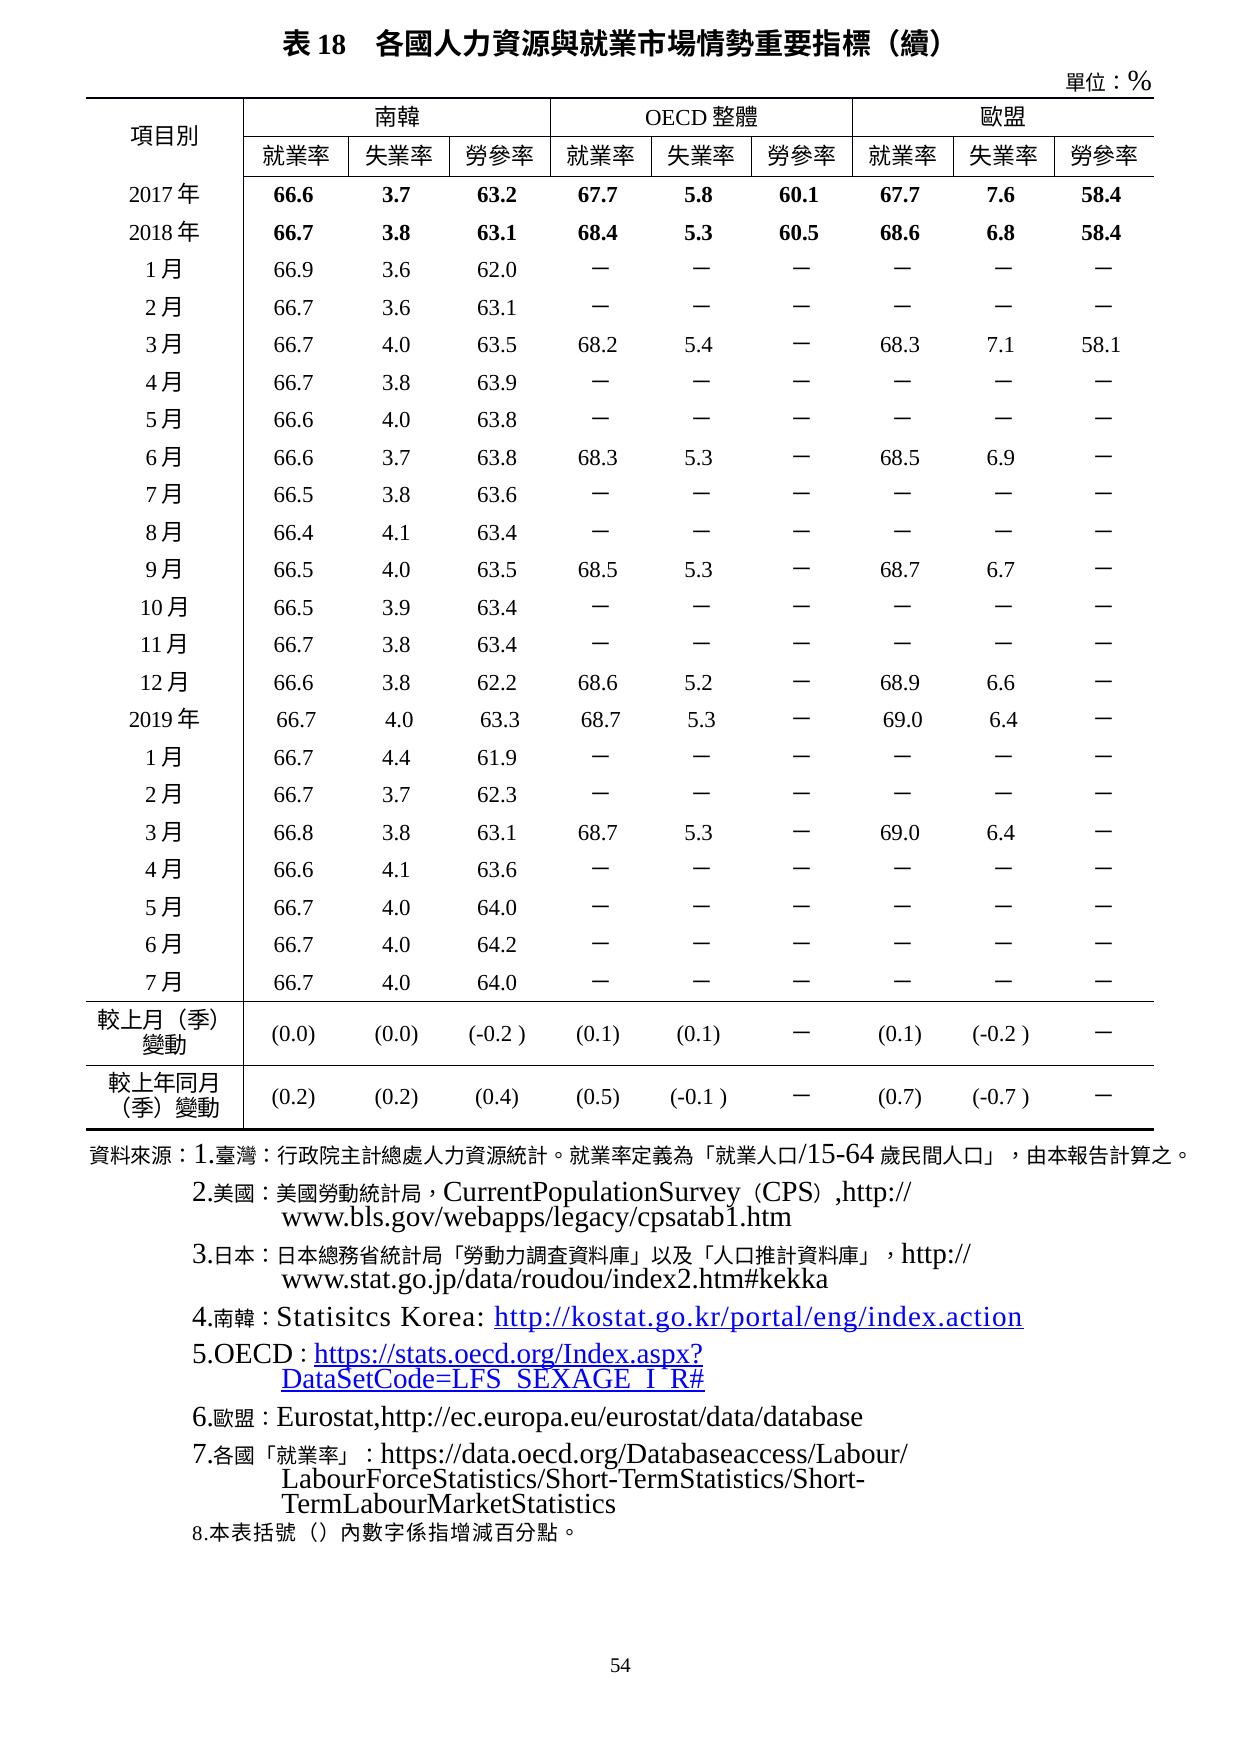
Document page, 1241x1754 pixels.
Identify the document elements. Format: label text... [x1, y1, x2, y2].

table_cell － [752, 964, 852, 1001]
table_cell － [550, 514, 651, 551]
table_cell － [1054, 776, 1154, 814]
table_cell 5.2 [651, 664, 752, 701]
table_cell 66.5 [244, 551, 349, 589]
table_cell 1月 [86, 739, 243, 776]
table_cell 66.6 [244, 664, 349, 701]
table_cell － [1054, 626, 1154, 664]
table_cell 5.3 [651, 439, 752, 476]
table_cell 6月 [86, 439, 243, 476]
table_cell 66.9 [244, 251, 349, 289]
table_cell 63.6 [449, 851, 550, 889]
table_cell 2019年 [86, 701, 243, 739]
table_cell 66.8 [244, 814, 349, 851]
table_cell 60.5 [752, 214, 852, 251]
table_cell － [1054, 701, 1154, 739]
table_cell 68.7 [852, 551, 953, 589]
table_cell 4.0 [349, 326, 449, 364]
table_cell 2018年 [86, 214, 243, 251]
table_cell 66.7 [244, 889, 349, 926]
table_cell － [550, 776, 651, 814]
table_cell 68.6 [852, 214, 953, 251]
table_cell 66.7 [244, 926, 349, 964]
table_cell (-0.2 ) [449, 1002, 550, 1065]
table_cell － [1054, 514, 1154, 551]
table_cell － [953, 476, 1054, 514]
table_cell － [1054, 251, 1154, 289]
table_cell 2017年 [86, 176, 243, 214]
table_cell (0.2) [244, 1066, 349, 1128]
table_cell 5.3 [651, 214, 752, 251]
table_cell － [752, 326, 852, 364]
table_cell 3.7 [349, 177, 449, 214]
table_cell 63.2 [449, 177, 550, 214]
table_cell 3.8 [349, 364, 449, 401]
table_cell 66.4 [244, 514, 349, 551]
table_cell － [1054, 589, 1154, 626]
text 8.本表括號（）內數字係指增減百分點。 [192, 1518, 1063, 1546]
table_header 項目別 [86, 99, 243, 176]
table_cell － [550, 889, 651, 926]
table_cell 較上月（季） 變動 [86, 1002, 243, 1065]
table_cell 67.7 [852, 177, 953, 214]
table_cell 63.9 [449, 364, 550, 401]
table_cell － [953, 401, 1054, 439]
table_header 南韓 [244, 99, 550, 136]
table_cell － [1054, 401, 1154, 439]
text 2.美國：美國勞動統計局，CurrentPopulationSurvey（CPS）,http://www.bls.gov/webapps/legacy/cpsatab1.htm [192, 1181, 1063, 1231]
table_cell － [953, 514, 1054, 551]
text 資料來源：1.臺灣：行政院主計總處人力資源統計。就業率定義為「就業人口/15-64歲民間人口」，由本報告計算之。 [89, 1143, 1181, 1168]
table_cell 66.6 [244, 177, 349, 214]
table_cell － [953, 926, 1054, 964]
table_cell － [752, 739, 852, 776]
table_cell 4.0 [349, 701, 449, 739]
table_cell － [752, 551, 852, 589]
table_cell 就業率 [244, 137, 348, 176]
table_cell 2月 [86, 776, 243, 814]
text 6.歐盟：Eurostat,http://ec.europa.eu/eurostat/data/database [192, 1406, 1063, 1431]
table_cell 3.8 [349, 814, 449, 851]
table_cell － [852, 401, 953, 439]
table_cell 62.3 [449, 776, 550, 814]
table_cell － [651, 589, 752, 626]
table_cell 68.3 [852, 326, 953, 364]
table_cell 4.0 [349, 926, 449, 964]
table_cell (0.1) [550, 1002, 651, 1065]
table_cell 6.4 [953, 701, 1054, 739]
table_cell 3.7 [349, 439, 449, 476]
table_cell 63.5 [449, 326, 550, 364]
table_cell 4.0 [349, 401, 449, 439]
table_cell 8月 [86, 514, 243, 551]
table_cell 66.6 [244, 439, 349, 476]
table_cell 63.4 [449, 626, 550, 664]
table_cell 68.7 [550, 814, 651, 851]
table_cell － [953, 251, 1054, 289]
table_cell 66.7 [244, 964, 349, 1001]
table_cell 失業率 [652, 137, 751, 176]
table_cell － [752, 1066, 852, 1128]
table_cell － [852, 476, 953, 514]
table_cell 66.6 [244, 401, 349, 439]
table_cell 68.2 [550, 326, 651, 364]
table_cell (-0.2 ) [953, 1002, 1054, 1065]
table_cell － [550, 476, 651, 514]
table_cell － [852, 289, 953, 326]
table_cell － [852, 514, 953, 551]
table_cell (0.1) [852, 1002, 953, 1065]
table_cell 4.0 [349, 889, 449, 926]
table_cell 63.4 [449, 589, 550, 626]
table_cell － [752, 401, 852, 439]
table_cell － [752, 364, 852, 401]
table_cell － [752, 701, 852, 739]
table_cell 64.0 [449, 889, 550, 926]
table_cell － [852, 589, 953, 626]
table_cell － [1054, 439, 1154, 476]
table_cell － [752, 476, 852, 514]
table_cell 66.7 [244, 214, 349, 251]
table_cell － [1054, 551, 1154, 589]
table_cell 66.5 [244, 589, 349, 626]
table_cell － [550, 251, 651, 289]
table_cell － [852, 851, 953, 889]
table_cell － [752, 514, 852, 551]
table_cell 失業率 [954, 137, 1054, 176]
table_cell － [852, 626, 953, 664]
table_cell 64.2 [449, 926, 550, 964]
table_cell 58.1 [1054, 326, 1154, 364]
table_cell 3月 [86, 326, 243, 364]
table_cell － [752, 664, 852, 701]
table_cell 66.7 [244, 739, 349, 776]
table_cell － [1054, 926, 1154, 964]
table_cell 68.5 [550, 551, 651, 589]
table_cell 失業率 [349, 137, 449, 176]
table_cell 62.0 [449, 251, 550, 289]
table_cell － [852, 964, 953, 1001]
table_cell － [1054, 739, 1154, 776]
table_cell 69.0 [852, 701, 953, 739]
table_header 歐盟 [853, 99, 1154, 136]
table_cell － [953, 626, 1054, 664]
table_cell － [752, 814, 852, 851]
table_cell 66.6 [244, 851, 349, 889]
table_cell (0.4) [449, 1066, 550, 1128]
table_cell － [651, 251, 752, 289]
table_cell 3.6 [349, 289, 449, 326]
table_cell 63.3 [449, 701, 550, 739]
table_cell － [1054, 1066, 1154, 1128]
table_cell 6.4 [953, 814, 1054, 851]
table_cell 3月 [86, 814, 243, 851]
table_cell 69.0 [852, 814, 953, 851]
table_cell (0.0) [244, 1002, 349, 1065]
table_cell 5.3 [651, 701, 752, 739]
table_cell － [1054, 664, 1154, 701]
table_cell 66.7 [244, 364, 349, 401]
text 表18 各國人力資源與就業市場情勢重要指標（續） [177, 21, 1063, 63]
table_cell 68.4 [550, 214, 651, 251]
table_cell － [550, 289, 651, 326]
table_cell － [1054, 1002, 1154, 1065]
table_cell － [752, 1002, 852, 1065]
table_cell 64.0 [449, 964, 550, 1001]
table_cell 3.8 [349, 664, 449, 701]
table_cell 5月 [86, 401, 243, 439]
table_cell 就業率 [853, 137, 953, 176]
table_cell － [651, 889, 752, 926]
table_cell 1月 [86, 251, 243, 289]
table_cell － [651, 776, 752, 814]
table_cell － [852, 364, 953, 401]
table_cell 66.7 [244, 701, 349, 739]
table_cell 4.4 [349, 739, 449, 776]
table_cell － [651, 514, 752, 551]
table_cell 4.1 [349, 851, 449, 889]
table_cell － [550, 964, 651, 1001]
table_cell － [752, 251, 852, 289]
table_cell 5.4 [651, 326, 752, 364]
table_cell 66.7 [244, 326, 349, 364]
table_cell 58.4 [1054, 177, 1154, 214]
table_cell － [852, 739, 953, 776]
text 3.日本：日本總務省統計局「勞動力調査資料庫」以及「人口推計資料庫」，http://www.stat.go.jp/data/roudou/index2.htm#kekka [192, 1243, 1063, 1293]
table_cell 10月 [86, 589, 243, 626]
table_cell 3.8 [349, 626, 449, 664]
table_cell 63.4 [449, 514, 550, 551]
table_cell 63.1 [449, 214, 550, 251]
table_cell － [752, 439, 852, 476]
table_cell 7月 [86, 964, 243, 1001]
table_cell － [1054, 476, 1154, 514]
table_cell 2月 [86, 289, 243, 326]
table_cell 6.8 [953, 214, 1054, 251]
table_cell － [550, 401, 651, 439]
table_cell 4.0 [349, 551, 449, 589]
table_cell － [651, 364, 752, 401]
table_cell 6月 [86, 926, 243, 964]
table_cell － [953, 589, 1054, 626]
table_cell － [651, 851, 752, 889]
table_cell － [953, 776, 1054, 814]
table_cell 7.1 [953, 326, 1054, 364]
table_cell 6.7 [953, 551, 1054, 589]
text 單位：% [198, 63, 1151, 97]
table_cell － [1054, 289, 1154, 326]
table_cell － [752, 889, 852, 926]
table_cell 勞參率 [752, 137, 852, 176]
table_cell － [953, 364, 1054, 401]
table_cell 68.9 [852, 664, 953, 701]
table_cell － [752, 289, 852, 326]
table_cell (0.7) [852, 1066, 953, 1128]
table_cell － [651, 289, 752, 326]
table_cell 6.6 [953, 664, 1054, 701]
table_cell 66.7 [244, 776, 349, 814]
table_cell － [651, 401, 752, 439]
table_cell 66.5 [244, 476, 349, 514]
table_cell － [1054, 364, 1154, 401]
table_cell 12月 [86, 664, 243, 701]
table_cell 3.7 [349, 776, 449, 814]
table_cell 5.3 [651, 814, 752, 851]
table_cell － [550, 364, 651, 401]
table_cell 4月 [86, 851, 243, 889]
table_cell (0.5) [550, 1066, 651, 1128]
table_cell (-0.1 ) [651, 1066, 752, 1128]
table_cell 6.9 [953, 439, 1054, 476]
table_cell － [550, 851, 651, 889]
table_cell － [752, 851, 852, 889]
table_cell 68.3 [550, 439, 651, 476]
table_cell (0.0) [349, 1002, 449, 1065]
table_cell － [550, 589, 651, 626]
table_cell 63.5 [449, 551, 550, 589]
table_cell (-0.7 ) [953, 1066, 1054, 1128]
table_cell 4.1 [349, 514, 449, 551]
table_cell 58.4 [1054, 214, 1154, 251]
table_cell － [651, 476, 752, 514]
table_cell 4月 [86, 364, 243, 401]
table_header OECD整體 [551, 99, 852, 136]
table_cell － [852, 889, 953, 926]
table_cell 3.8 [349, 214, 449, 251]
table_cell 62.2 [449, 664, 550, 701]
table_cell － [1054, 889, 1154, 926]
table_cell 較上年同月（季）變動 [86, 1066, 243, 1128]
table_cell 68.6 [550, 664, 651, 701]
table_cell － [651, 926, 752, 964]
table_cell － [852, 776, 953, 814]
table_cell (0.1) [651, 1002, 752, 1065]
table_cell 11月 [86, 626, 243, 664]
table_cell 63.8 [449, 401, 550, 439]
table_cell 5.8 [651, 177, 752, 214]
table_cell 5月 [86, 889, 243, 926]
table_cell 就業率 [551, 137, 651, 176]
table_cell － [852, 926, 953, 964]
table_cell － [752, 776, 852, 814]
table_cell － [651, 626, 752, 664]
table_cell 60.1 [752, 177, 852, 214]
table_cell － [1054, 814, 1154, 851]
table_cell － [550, 926, 651, 964]
table_cell 3.6 [349, 251, 449, 289]
table_cell 9月 [86, 551, 243, 589]
table_cell 63.1 [449, 814, 550, 851]
table_cell (0.2) [349, 1066, 449, 1128]
table_cell － [651, 964, 752, 1001]
table_cell － [1054, 964, 1154, 1001]
table_cell 68.7 [550, 701, 651, 739]
table_cell 68.5 [852, 439, 953, 476]
text 7.各國「就業率」：https://data.oecd.org/Databaseaccess/Labour/LabourForceStatistics/Short-TermStatistics/Short-TermLabourMarketStatistics [192, 1443, 1063, 1518]
table_cell 66.7 [244, 289, 349, 326]
text 4.南韓：Statisitcs Korea: http://kostat.go.kr/portal/eng/index.action [192, 1306, 1063, 1331]
table_cell － [953, 851, 1054, 889]
table_cell 66.7 [244, 626, 349, 664]
table_cell － [1054, 851, 1154, 889]
table_cell 7.6 [953, 177, 1054, 214]
table_cell 63.6 [449, 476, 550, 514]
table_cell － [752, 589, 852, 626]
table_cell 7月 [86, 476, 243, 514]
table_cell － [550, 739, 651, 776]
table_cell 勞參率 [450, 137, 550, 176]
table_cell 4.0 [349, 964, 449, 1001]
table_cell － [752, 926, 852, 964]
table_cell 5.3 [651, 551, 752, 589]
table_cell － [953, 964, 1054, 1001]
table_cell － [953, 739, 1054, 776]
table_cell － [852, 251, 953, 289]
table_cell 3.8 [349, 476, 449, 514]
table_cell － [550, 626, 651, 664]
table_cell 67.7 [550, 177, 651, 214]
table_cell 63.1 [449, 289, 550, 326]
table_cell 3.9 [349, 589, 449, 626]
table_cell － [953, 889, 1054, 926]
table_cell － [752, 626, 852, 664]
table_cell － [953, 289, 1054, 326]
text 5.OECD：https://stats.oecd.org/Index.aspx?DataSetCode=LFS_SEXAGE_I_R# [192, 1343, 1063, 1393]
table_cell － [651, 739, 752, 776]
table_cell 63.8 [449, 439, 550, 476]
table_cell 勞參率 [1055, 137, 1154, 176]
table_cell 61.9 [449, 739, 550, 776]
